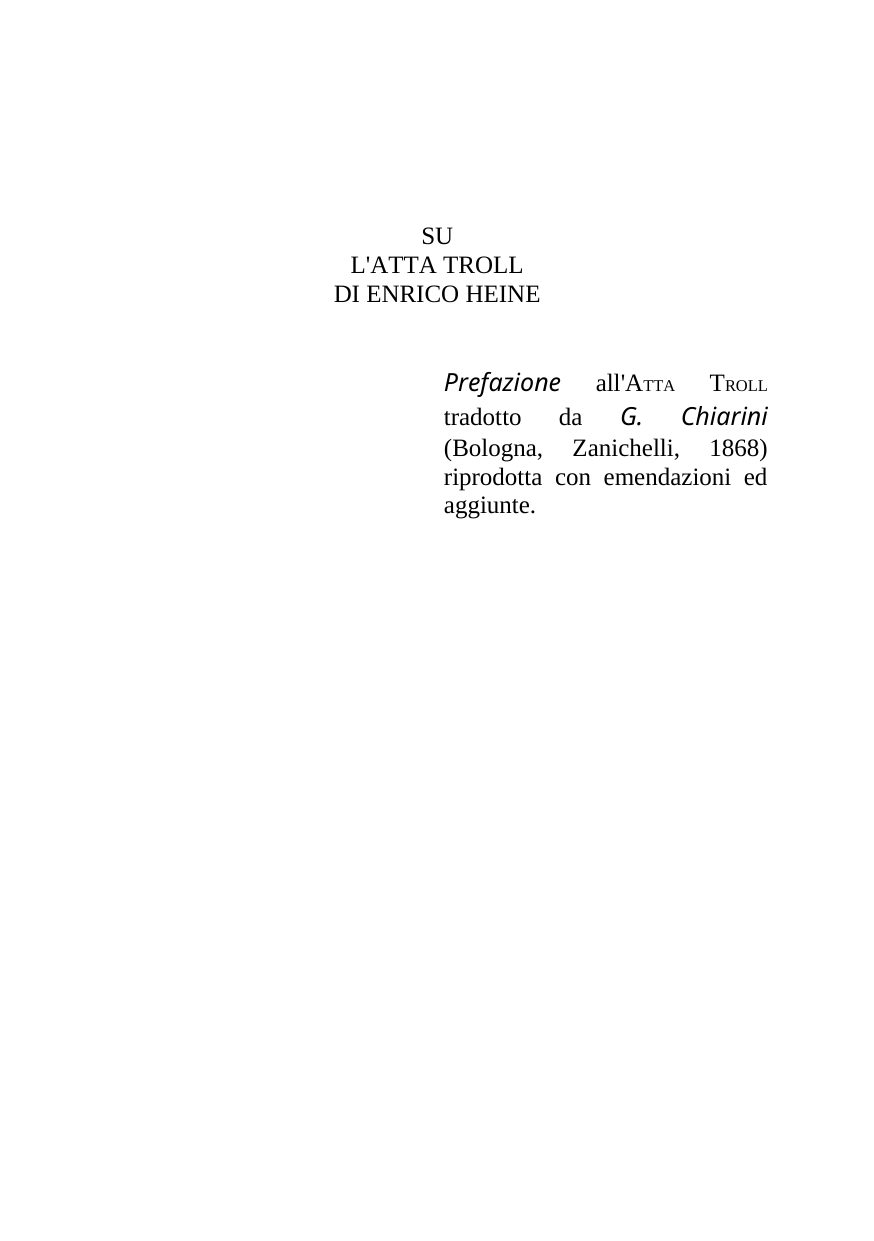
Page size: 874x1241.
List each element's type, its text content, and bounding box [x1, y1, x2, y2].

text DI ENRICO HEINE [106, 279, 768, 307]
text SU [106, 221, 768, 250]
text L'ATTA TROLL [106, 250, 768, 279]
text Prefazione all'Atta Troll tradotto da G. Chiarini (Bologna, Zanichelli, 1868) riprodotta con emendazioni ed aggiunte. [444, 365, 768, 519]
